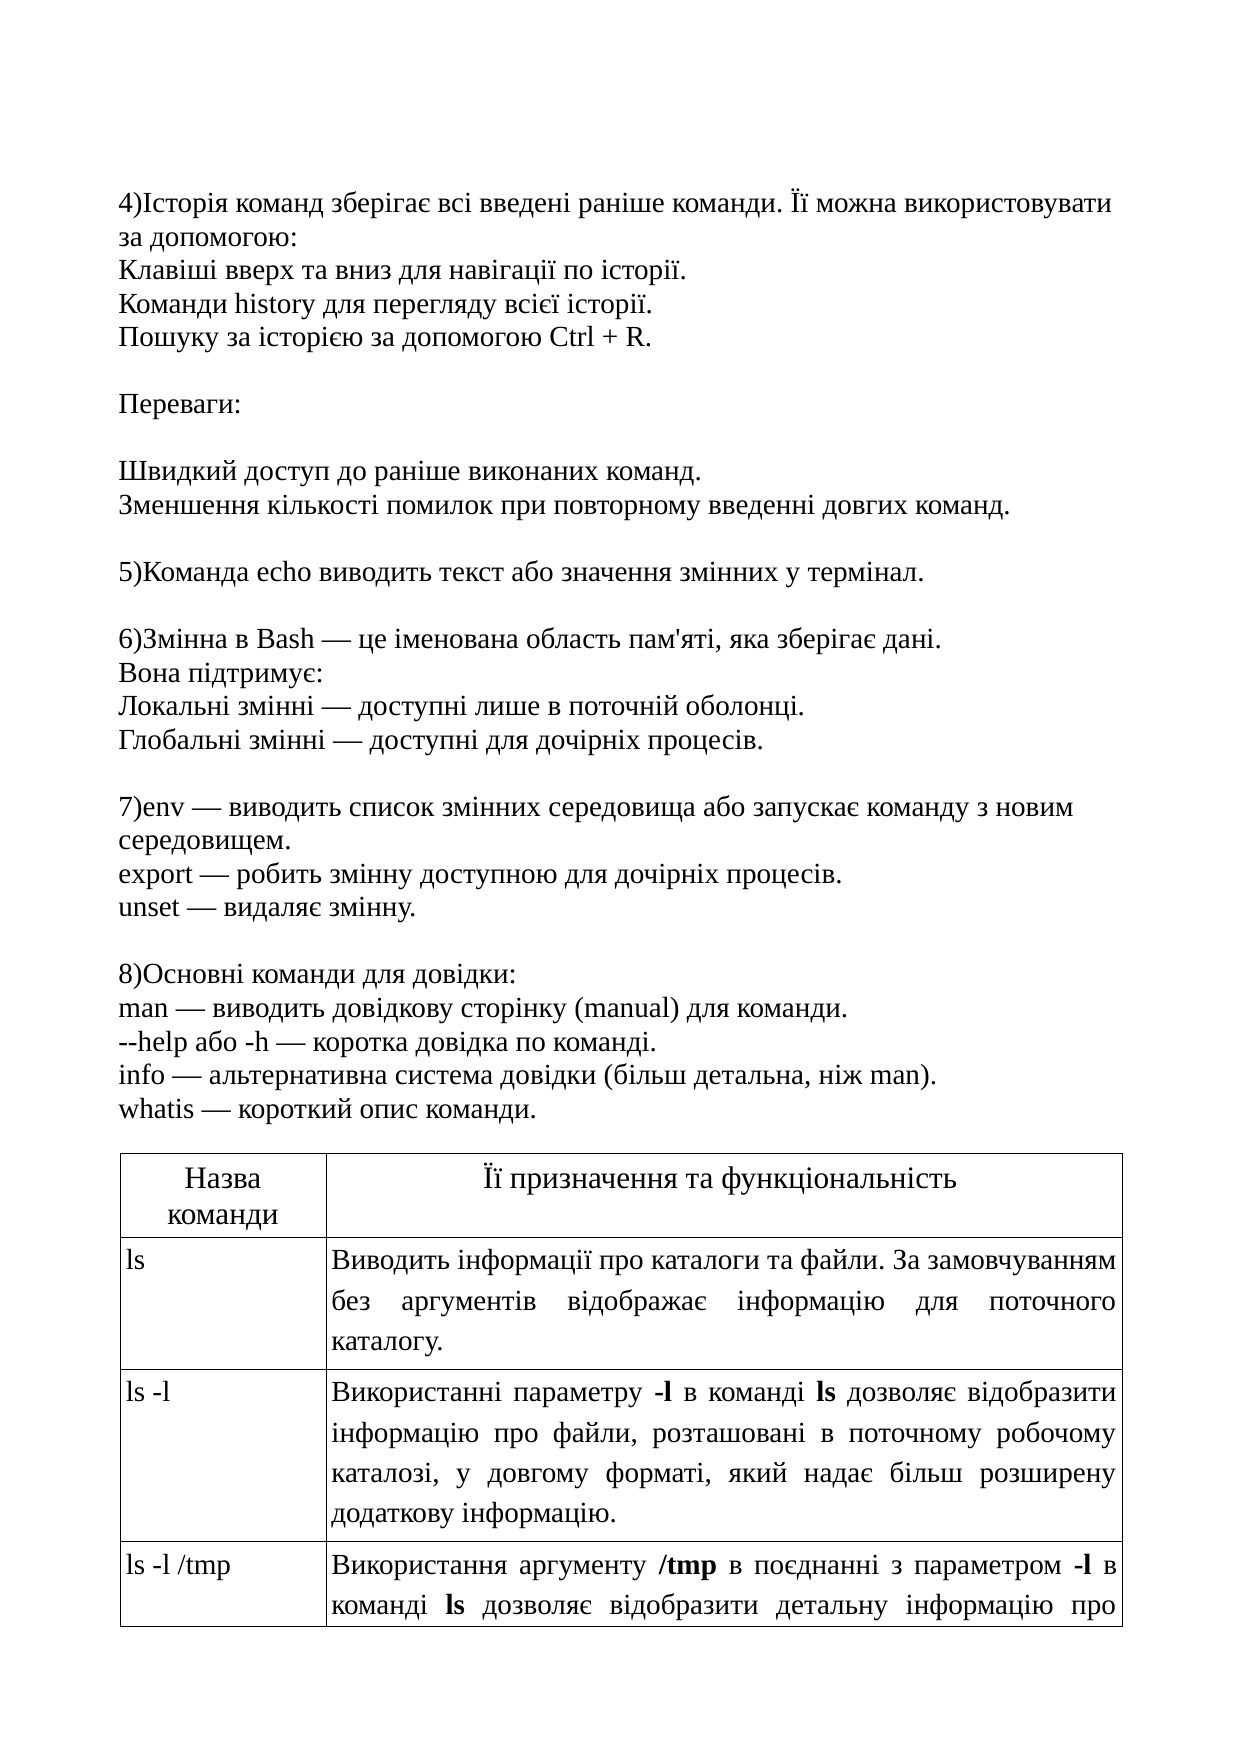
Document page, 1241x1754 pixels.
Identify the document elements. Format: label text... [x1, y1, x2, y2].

table_cell Використання аргументу /tmp в поєднанні з параметром -l в команді ls дозволяє відобразити детальну інформацію про [327, 1542, 1122, 1626]
table_cell Використанні параметру -l в команді ls дозволяє відобразити інформацію про файли, розташовані в поточному робочому каталозі, у довгому форматі, який надає більш розширену додаткову інформацію. [327, 1370, 1122, 1541]
text 5)Команда echo виводить текст або значення змінних у термінал. [118, 554, 1122, 588]
text Команди history для перегляду всієї історії. [118, 286, 1122, 319]
text Вона підтримує: [118, 655, 1122, 688]
text 8)Основні команди для довідки: [118, 957, 1122, 990]
text --help або -h — коротка довідка по команді. [118, 1024, 1122, 1057]
text Зменшення кількості помилок при повторному введенні довгих команд. [118, 487, 1122, 521]
text 4)Історія команд зберігає всі введені раніше команди. Її можна використовувати за допомогою: [118, 185, 1122, 252]
text unset — видаляє змінну. [118, 889, 1122, 923]
table_cell ls -l [121, 1370, 326, 1541]
table_cell ls [121, 1238, 326, 1369]
text info — альтернативна система довідки (більш детальна, ніж man). [118, 1057, 1122, 1091]
table_header Назва команди [121, 1154, 326, 1237]
text Переваги: [118, 386, 1122, 420]
text Пошуку за історією за допомогою Ctrl + R. [118, 319, 1122, 353]
text export — робить змінну доступною для дочірніх процесів. [118, 856, 1122, 889]
text Швидкий доступ до раніше виконаних команд. [118, 453, 1122, 487]
text Глобальні змінні — доступні для дочірніх процесів. [118, 722, 1122, 755]
text man — виводить довідкову сторінку (manual) для команди. [118, 990, 1122, 1024]
table_cell ls -l /tmp [121, 1542, 326, 1626]
text whatis — короткий опис команди. [118, 1091, 1122, 1124]
table_cell Виводить інформації про каталоги та файли. За замовчуванням без аргументів відображає інформацію для поточного каталогу. [327, 1238, 1122, 1369]
table_header Її призначення та функціональність [327, 1154, 1122, 1237]
text Клавіші вверх та вниз для навігації по історії. [118, 252, 1122, 286]
text 7)env — виводить список змінних середовища або запускає команду з новим середовищем. [118, 789, 1122, 856]
text Локальні змінні — доступні лише в поточній оболонці. [118, 688, 1122, 722]
text 6)Змінна в Bash — це іменована область пам'яті, яка зберігає дані. [118, 621, 1122, 655]
